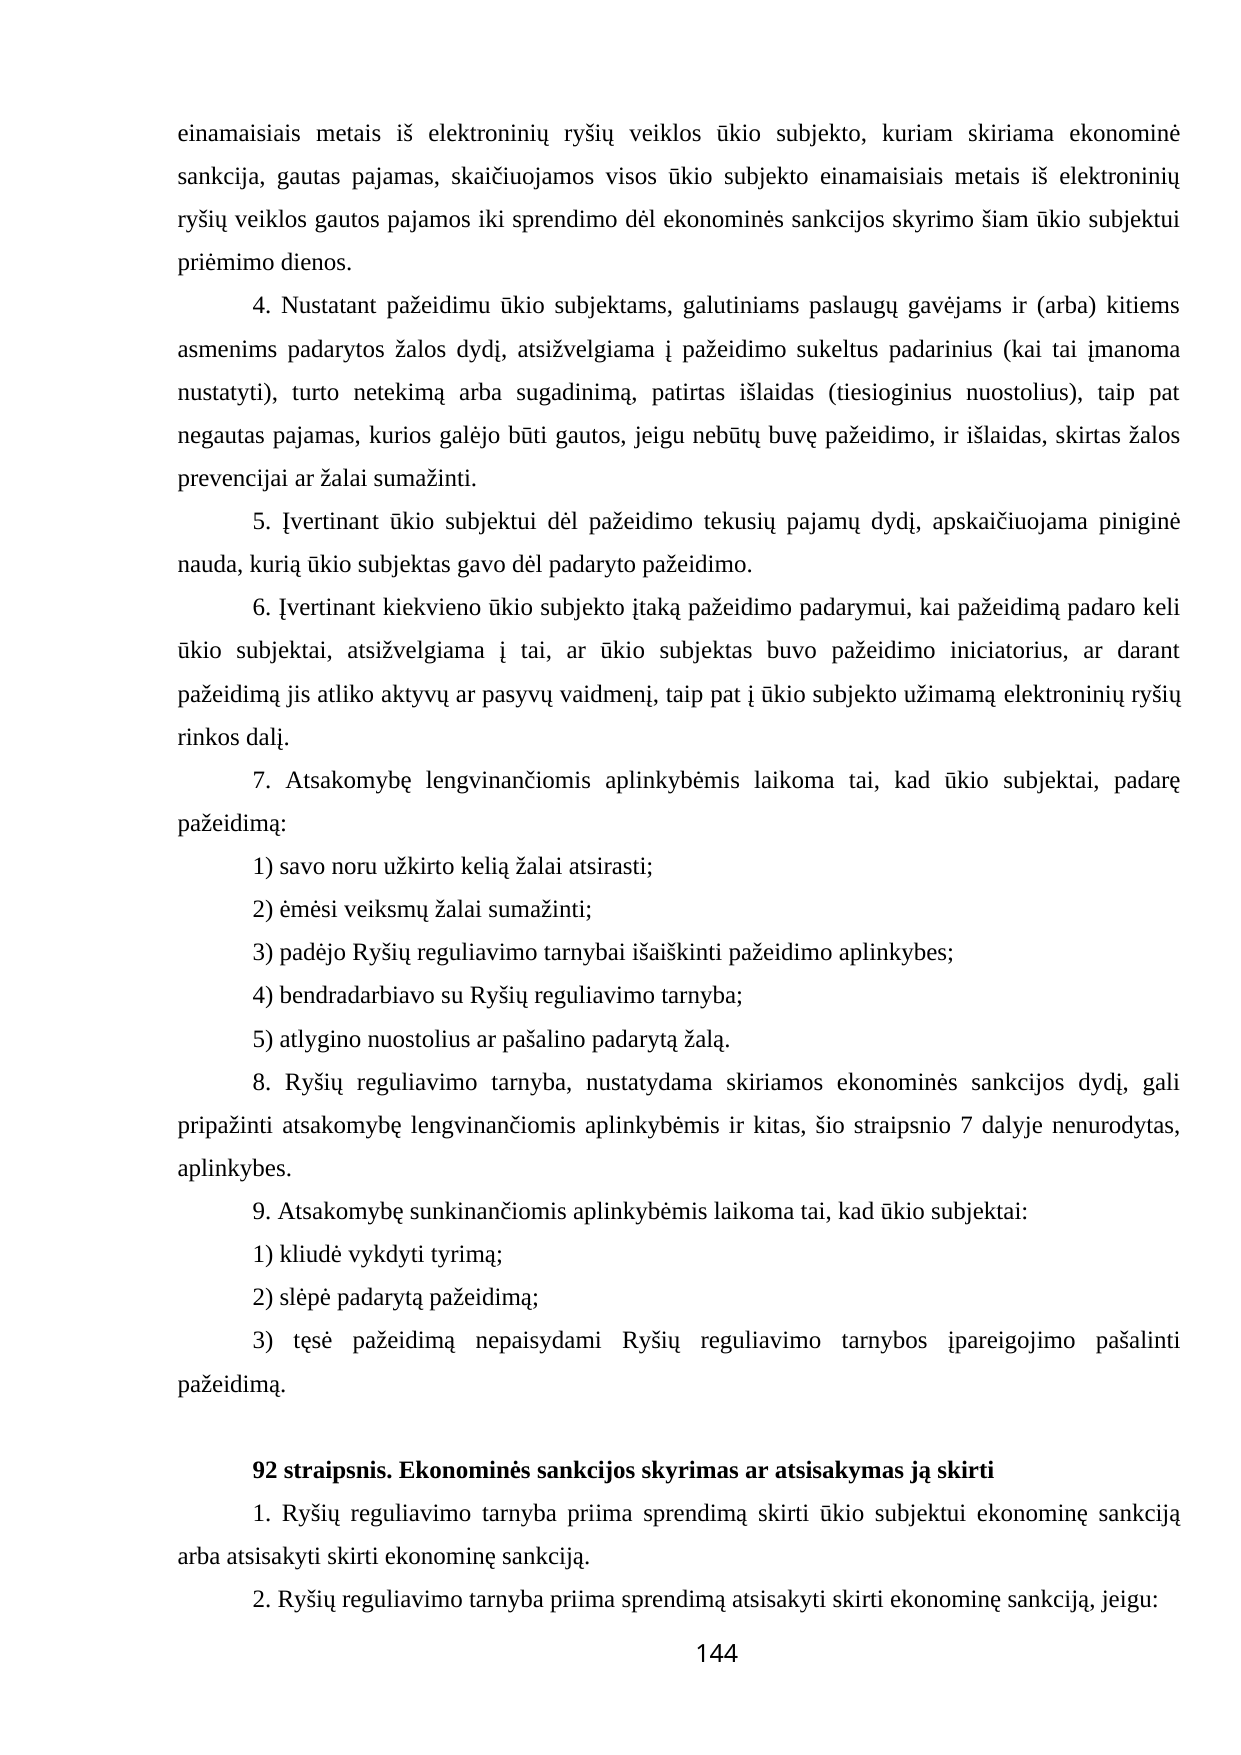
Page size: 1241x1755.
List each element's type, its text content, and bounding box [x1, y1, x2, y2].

text 6. Įvertinant kiekvieno ūkio subjekto įtaką pažeidimo padarymui, kai pažeidimą padaro keli ūkio subjektai, atsižvelgiama į tai, ar ūkio subjektas buvo pažeidimo iniciatorius, ar darant pažeidimą jis atliko aktyvų ar pasyvų vaidmenį, taip pat į ūkio subjekto užimamą elektroninių ryšių rinkos dalį. [177, 592, 1181, 751]
text 3) tęsė pažeidimą nepaisydami Ryšių reguliavimo tarnybos įpareigojimo pašalinti pažeidimą. [177, 1326, 1181, 1397]
text 5) atlygino nuostolius ar pašalino padarytą žalą. [177, 1024, 1181, 1052]
text 2) slėpė padarytą pažeidimą; [177, 1282, 1181, 1311]
text 4. Nustatant pažeidimu ūkio subjektams, galutiniams paslaugų gavėjams ir (arba) kitiems asmenims padarytos žalos dydį, atsižvelgiama į pažeidimo sukeltus padarinius (kai tai įmanoma nustatyti), turto netekimą arba sugadinimą, patirtas išlaidas (tiesioginius nuostolius), taip pat negautas pajamas, kurios galėjo būti gautos, jeigu nebūtų buvę pažeidimo, ir išlaidas, skirtas žalos prevencijai ar žalai sumažinti. [177, 291, 1181, 492]
text 5. Įvertinant ūkio subjektui dėl pažeidimo tekusių pajamų dydį, apskaičiuojama piniginė nauda, kurią ūkio subjektas gavo dėl padaryto pažeidimo. [177, 506, 1181, 578]
text 2) ėmėsi veiksmų žalai sumažinti; [177, 894, 1181, 923]
text 3) padėjo Ryšių reguliavimo tarnybai išaiškinti pažeidimo aplinkybes; [177, 937, 1181, 966]
text 92 straipsnis. Ekonominės sankcijos skyrimas ar atsisakymas ją skirti [177, 1455, 1181, 1484]
text 7. Atsakomybę lengvinančiomis aplinkybėmis laikoma tai, kad ūkio subjektai, padarę pažeidimą: [177, 765, 1181, 837]
text 9. Atsakomybę sunkinančiomis aplinkybėmis laikoma tai, kad ūkio subjektai: [177, 1196, 1181, 1225]
text 2. Ryšių reguliavimo tarnyba priima sprendimą atsisakyti skirti ekonominę sankciją, jeigu: [177, 1584, 1181, 1613]
text 8. Ryšių reguliavimo tarnyba, nustatydama skiriamos ekonominės sankcijos dydį, gali pripažinti atsakomybę lengvinančiomis aplinkybėmis ir kitas, šio straipsnio 7 dalyje nenurodytas, aplinkybes. [177, 1067, 1181, 1182]
text 4) bendradarbiavo su Ryšių reguliavimo tarnyba; [177, 981, 1181, 1009]
text 1) kliudė vykdyti tyrimą; [177, 1239, 1181, 1268]
text 1) savo noru užkirto kelią žalai atsirasti; [177, 851, 1181, 880]
text 1. Ryšių reguliavimo tarnyba priima sprendimą skirti ūkio subjektui ekonominę sankciją arba atsisakyti skirti ekonominę sankciją. [177, 1498, 1181, 1570]
text einamaisiais metais iš elektroninių ryšių veiklos ūkio subjekto, kuriam skiriama ekonominė sankcija, gautas pajamas, skaičiuojamos visos ūkio subjekto einamaisiais metais iš elektroninių ryšių veiklos gautos pajamos iki sprendimo dėl ekonominės sankcijos skyrimo šiam ūkio subjektui priėmimo dienos. [177, 118, 1181, 276]
